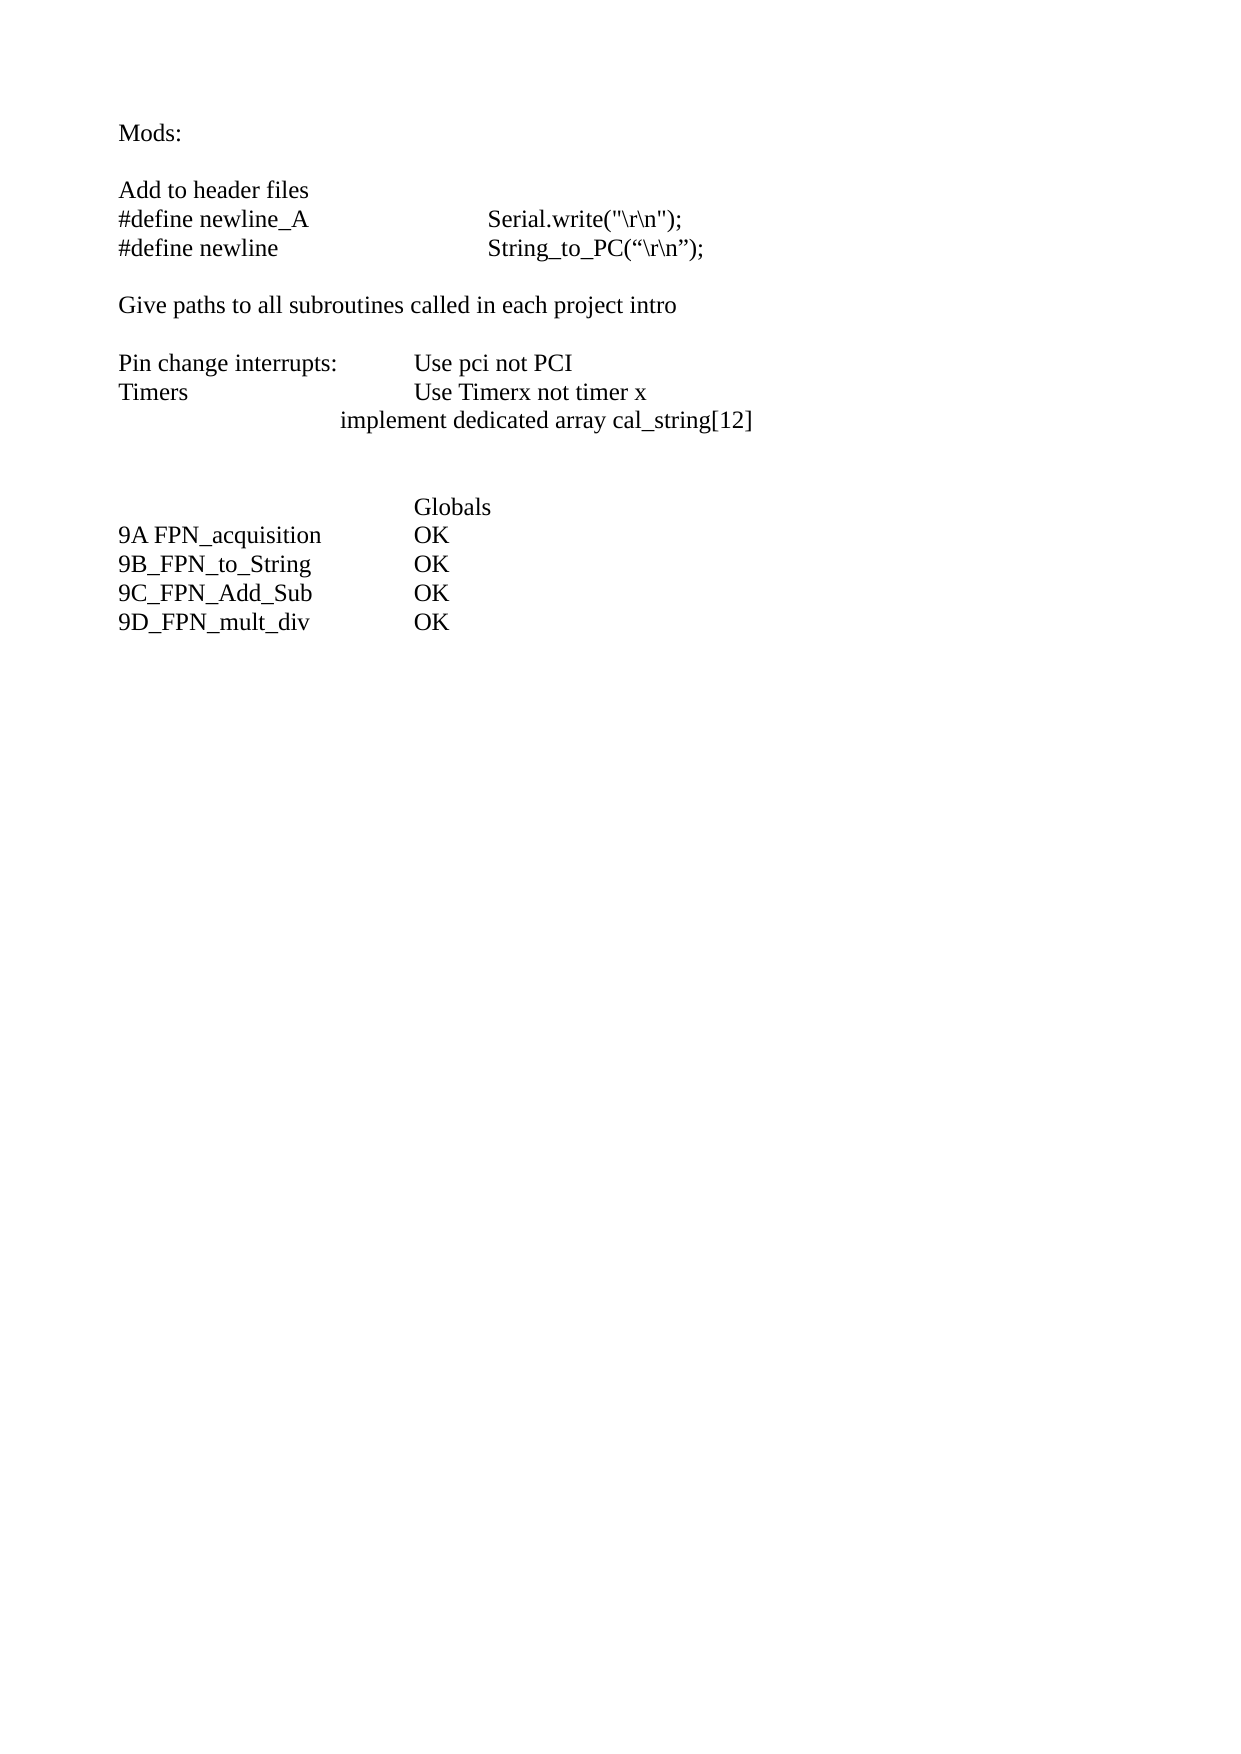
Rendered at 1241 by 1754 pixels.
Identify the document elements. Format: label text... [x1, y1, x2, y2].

text 9B_FPN_to_String OK [118, 549, 1122, 578]
text Timers Use Timerx not timer x [118, 377, 1122, 406]
text #define newline_A Serial.write("\r\n"); [118, 204, 1122, 233]
text 9D_FPN_mult_div OK [118, 607, 1122, 636]
text #define newline String_to_PC(“\r\n”); [118, 233, 1122, 262]
text Add to header files [118, 176, 1122, 204]
text Globals [118, 492, 1122, 521]
text 9A FPN_acquisition OK [118, 521, 1122, 549]
text 9C_FPN_Add_Sub OK [118, 578, 1122, 607]
text Pin change interrupts: Use pci not PCI [118, 348, 1122, 377]
text implement dedicated array cal_string[12] [118, 406, 1122, 434]
text Give paths to all subroutines called in each project intro [118, 291, 1122, 319]
text Mods: [118, 118, 1122, 147]
